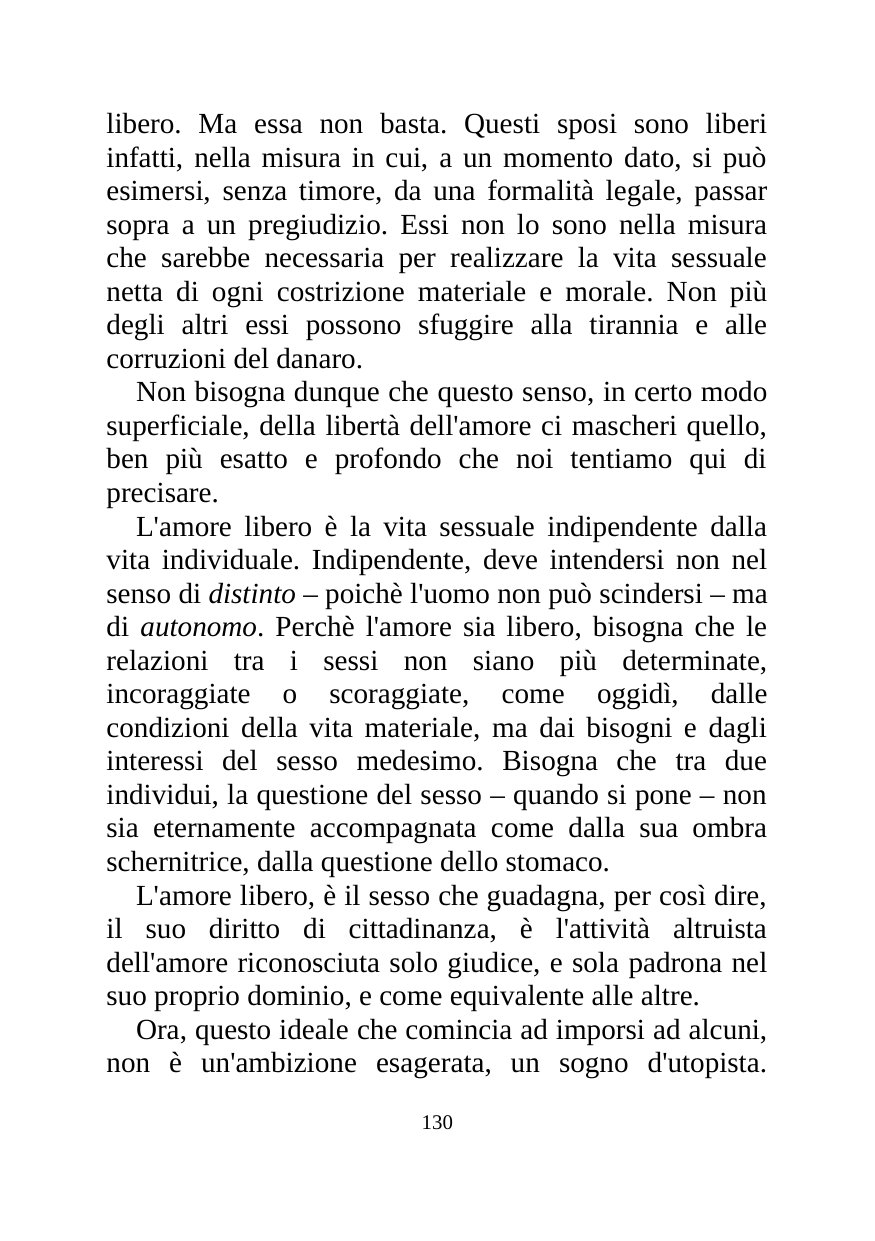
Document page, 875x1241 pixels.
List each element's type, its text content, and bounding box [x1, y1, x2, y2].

text L'amore libero è la vita sessuale indipendente dalla vita individuale. Indipendente, deve intendersi non nel senso di distinto – poichè l'uomo non può scindersi – ma di autonomo. Perchè l'amore sia libero, bisogna che le relazioni tra i sessi non siano più determinate, incoraggiate o scoraggiate, come oggidì, dalle condizioni della vita materiale, ma dai bisogni e dagli interessi del sesso medesimo. Bisogna che tra due individui, la questione del sesso – quando si pone – non sia eternamente accompagnata come dalla sua ombra schernitrice, dalla questione dello stomaco. [106, 509, 768, 878]
text Ora, questo ideale che comincia ad imporsi ad alcuni, non è un'ambizione esagerata, un sogno d'utopista. [106, 1012, 768, 1079]
text L'amore libero, è il sesso che guadagna, per così dire, il suo diritto di cittadinanza, è l'attività altruista dell'amore riconosciuta solo giudice, e sola padrona nel suo proprio dominio, e come equivalente alle altre. [106, 878, 768, 1012]
text Non bisogna dunque che questo senso, in certo modo superficiale, della libertà dell'amore ci mascheri quello, ben più esatto e profondo che noi tentiamo qui di precisare. [106, 374, 768, 509]
text libero. Ma essa non basta. Questi sposi sono liberi infatti, nella misura in cui, a un momento dato, si può esimersi, senza timore, da una formalità legale, passar sopra a un pregiudizio. Essi non lo sono nella misura che sarebbe necessaria per realizzare la vita sessuale netta di ogni costrizione materiale e morale. Non più degli altri essi possono sfuggire alla tirannia e alle corruzioni del danaro. [106, 106, 768, 374]
